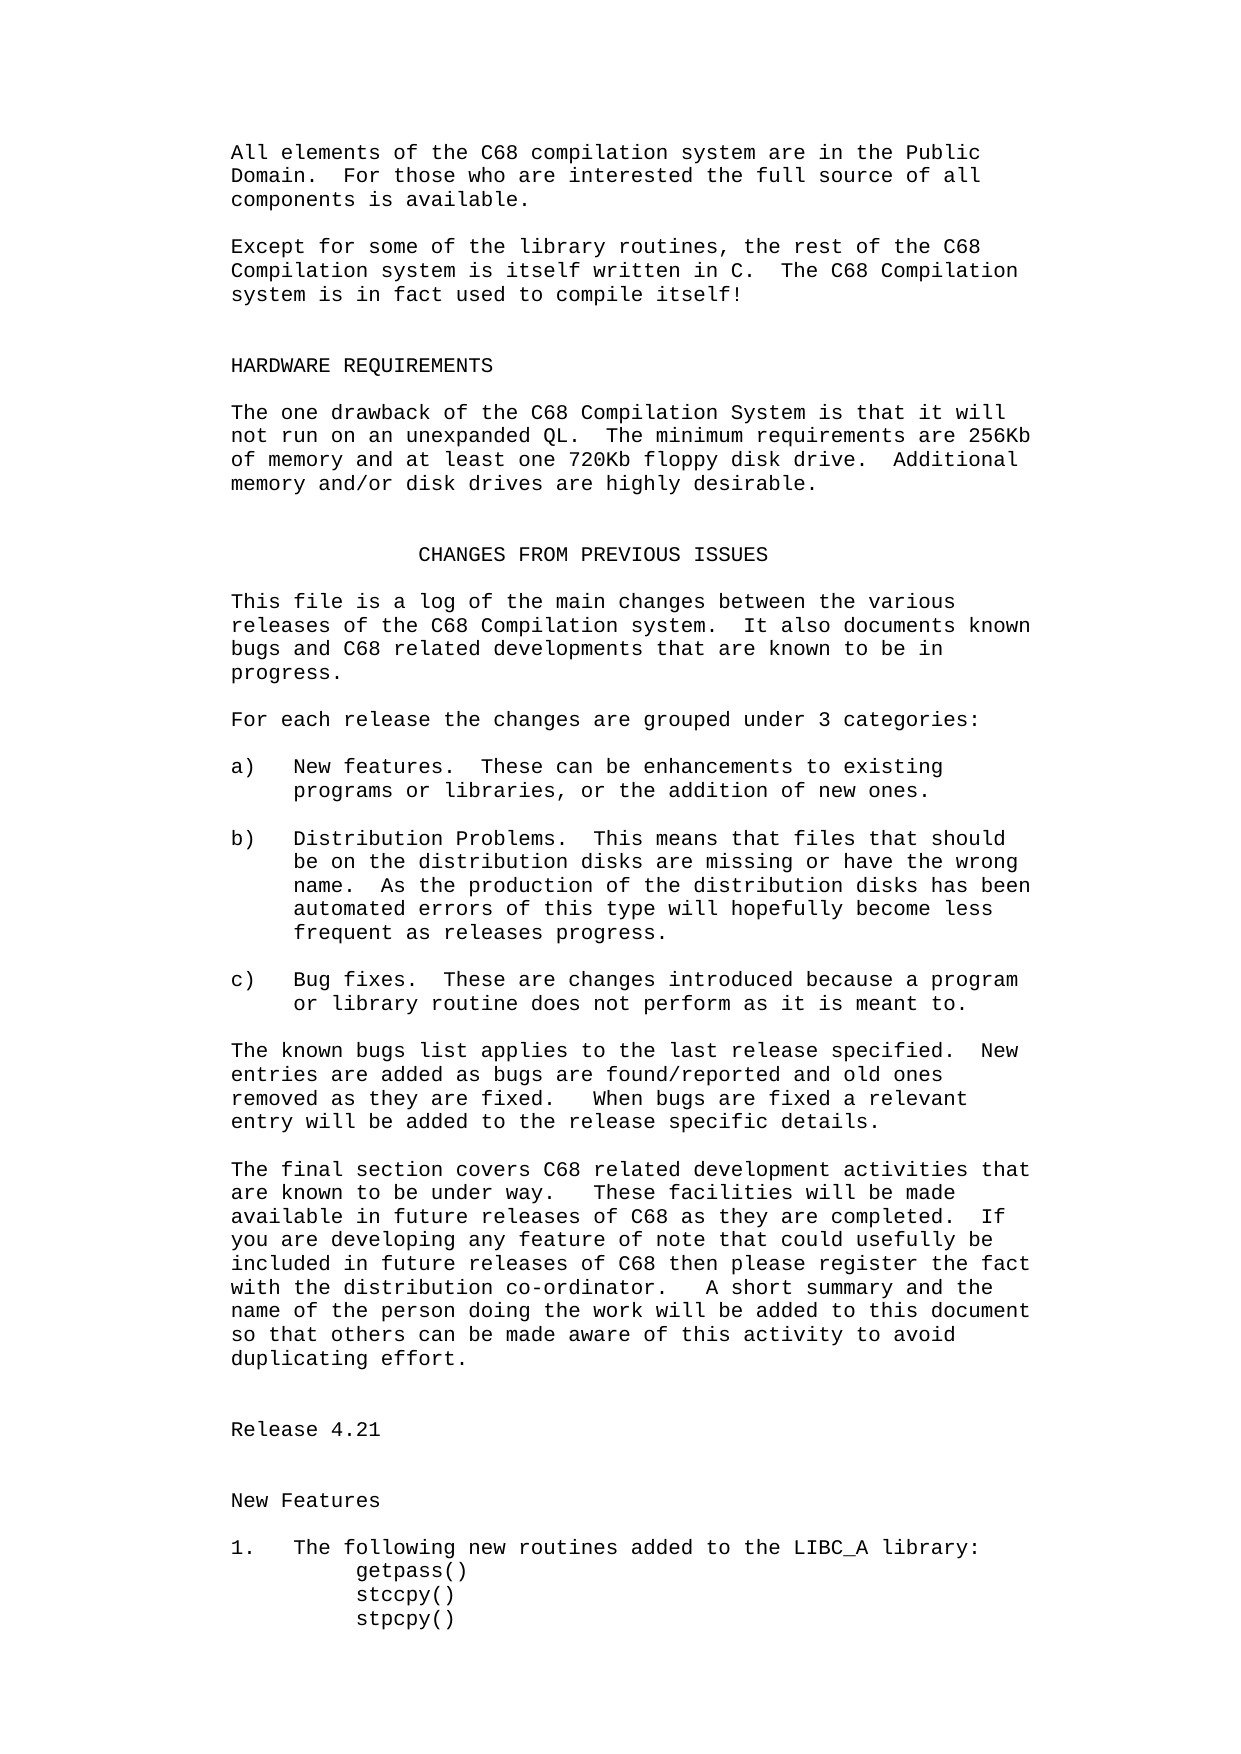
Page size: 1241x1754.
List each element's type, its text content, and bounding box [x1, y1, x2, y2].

text name of the person doing the work will be added to this document [118, 1300, 1122, 1324]
text CHANGES FROM PREVIOUS ISSUES [118, 544, 1122, 567]
text The known bugs list applies to the last release specified. New [118, 1040, 1122, 1064]
text Release 4.21 [118, 1419, 1122, 1442]
text so that others can be made aware of this activity to avoid [118, 1324, 1122, 1348]
text entries are added as bugs are found/reported and old ones [118, 1064, 1122, 1088]
text automated errors of this type will hopefully become less [118, 898, 1122, 922]
text duplicating effort. [118, 1348, 1122, 1371]
text components is available. [118, 189, 1122, 213]
text All elements of the C68 compilation system are in the Public [118, 142, 1122, 165]
text a) New features. These can be enhancements to existing [118, 757, 1122, 780]
text stccpy() [118, 1584, 1122, 1608]
text The one drawback of the C68 Compilation System is that it will [118, 402, 1122, 426]
text progress. [118, 662, 1122, 686]
text included in future releases of C68 then please register the fact [118, 1253, 1122, 1277]
text 1. The following new routines added to the LIBC_A library: [118, 1537, 1122, 1561]
text For each release the changes are grouped under 3 categories: [118, 709, 1122, 733]
text removed as they are fixed. When bugs are fixed a relevant [118, 1088, 1122, 1111]
text b) Distribution Problems. This means that files that should [118, 827, 1122, 851]
text of memory and at least one 720Kb floppy disk drive. Additional [118, 449, 1122, 473]
text name. As the production of the distribution disks has been [118, 875, 1122, 898]
text Except for some of the library routines, the rest of the C68 [118, 236, 1122, 260]
text are known to be under way. These facilities will be made [118, 1182, 1122, 1206]
text releases of the C68 Compilation system. It also documents known [118, 615, 1122, 638]
text New Features [118, 1489, 1122, 1513]
text HARDWARE REQUIREMENTS [118, 354, 1122, 378]
text frequent as releases progress. [118, 922, 1122, 946]
text entry will be added to the release specific details. [118, 1111, 1122, 1135]
text or library routine does not perform as it is meant to. [118, 993, 1122, 1017]
text be on the distribution disks are missing or have the wrong [118, 851, 1122, 875]
text Compilation system is itself written in C. The C68 Compilation [118, 260, 1122, 284]
text getpass() [118, 1561, 1122, 1584]
text available in future releases of C68 as they are completed. If [118, 1206, 1122, 1229]
text not run on an unexpanded QL. The minimum requirements are 256Kb [118, 426, 1122, 449]
text This file is a log of the main changes between the various [118, 591, 1122, 615]
text system is in fact used to compile itself! [118, 284, 1122, 307]
text Domain. For those who are interested the full source of all [118, 165, 1122, 189]
text bugs and C68 related developments that are known to be in [118, 638, 1122, 662]
text you are developing any feature of note that could usefully be [118, 1229, 1122, 1253]
text c) Bug fixes. These are changes introduced because a program [118, 969, 1122, 993]
text with the distribution co-ordinator. A short summary and the [118, 1277, 1122, 1300]
text programs or libraries, or the addition of new ones. [118, 780, 1122, 804]
text stpcpy() [118, 1608, 1122, 1631]
text memory and/or disk drives are highly desirable. [118, 473, 1122, 496]
text The final section covers C68 related development activities that [118, 1158, 1122, 1182]
